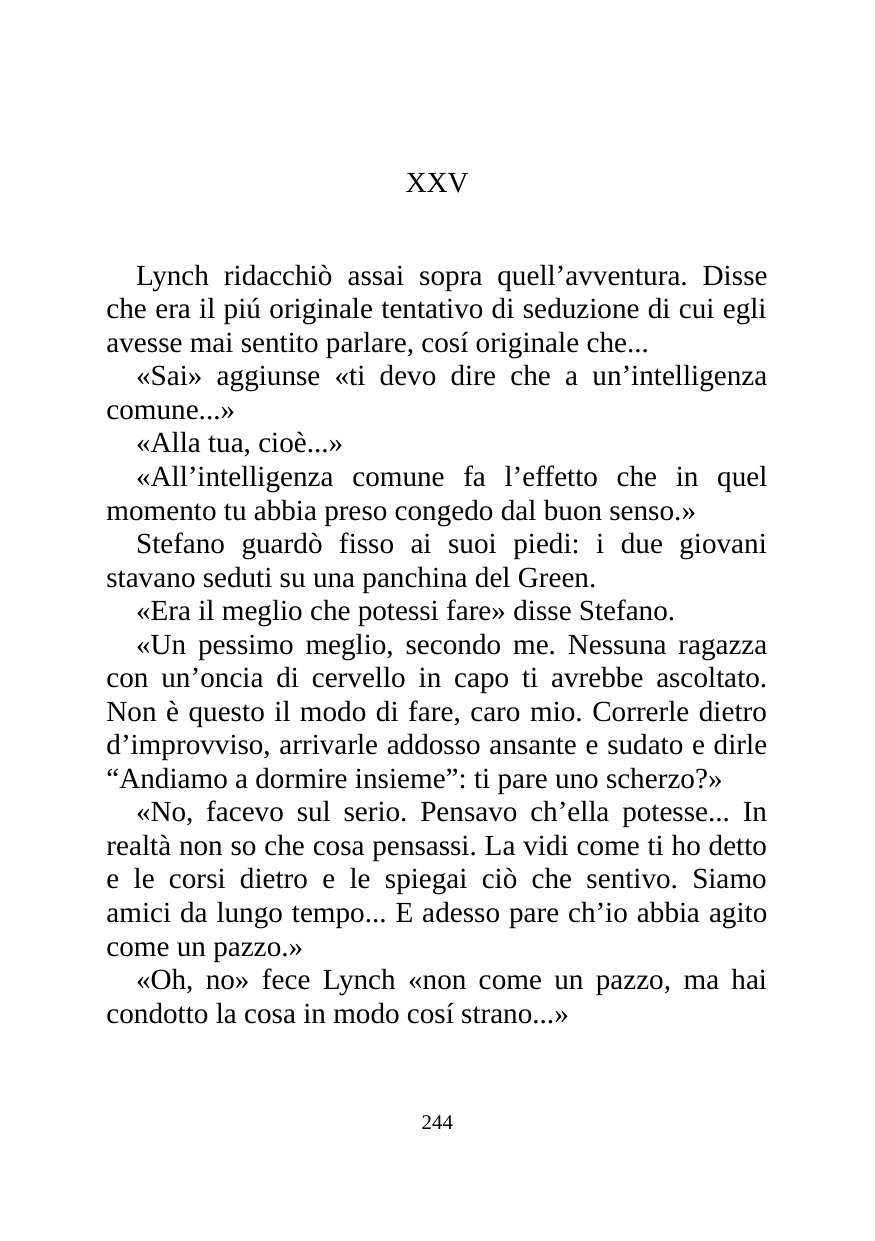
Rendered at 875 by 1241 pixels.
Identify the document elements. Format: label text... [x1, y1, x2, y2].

text «Alla tua, cioè...» [106, 426, 768, 459]
text «Un pessimo meglio, secondo me. Nessuna ragazza con un’oncia di cervello in capo ti avrebbe ascoltato. Non è questo il modo di fare, caro mio. Correrle dietro d’improvviso, arrivarle addosso ansante e sudato e dirle “Andiamo a dormire insieme”: ti pare uno scherzo?» [106, 627, 768, 794]
text «Era il meglio che potessi fare» disse Stefano. [106, 593, 768, 627]
text «All’intelligenza comune fa l’effetto che in quel momento tu abbia preso congedo dal buon senso.» [106, 459, 768, 526]
text Lynch ridacchiò assai sopra quell’avventura. Disse che era il piú originale tentativo di seduzione di cui egli avesse mai sentito parlare, cosí originale che... [106, 258, 768, 358]
text «No, facevo sul serio. Pensavo ch’ella potesse... In realtà non so che cosa pensassi. La vidi come ti ho detto e le corsi dietro e le spiegai ciò che sentivo. Siamo amici da lungo tempo... E adesso pare ch’io abbia agito come un pazzo.» [106, 794, 768, 962]
text «Oh, no» fece Lynch «non come un pazzo, ma hai condotto la cosa in modo cosí strano...» [106, 962, 768, 1029]
subtitle XXV [106, 165, 768, 199]
text Stefano guardò fisso ai suoi piedi: i due giovani stavano seduti su una panchina del Green. [106, 526, 768, 593]
text «Sai» aggiunse «ti devo dire che a un’intelligenza comune...» [106, 358, 768, 426]
